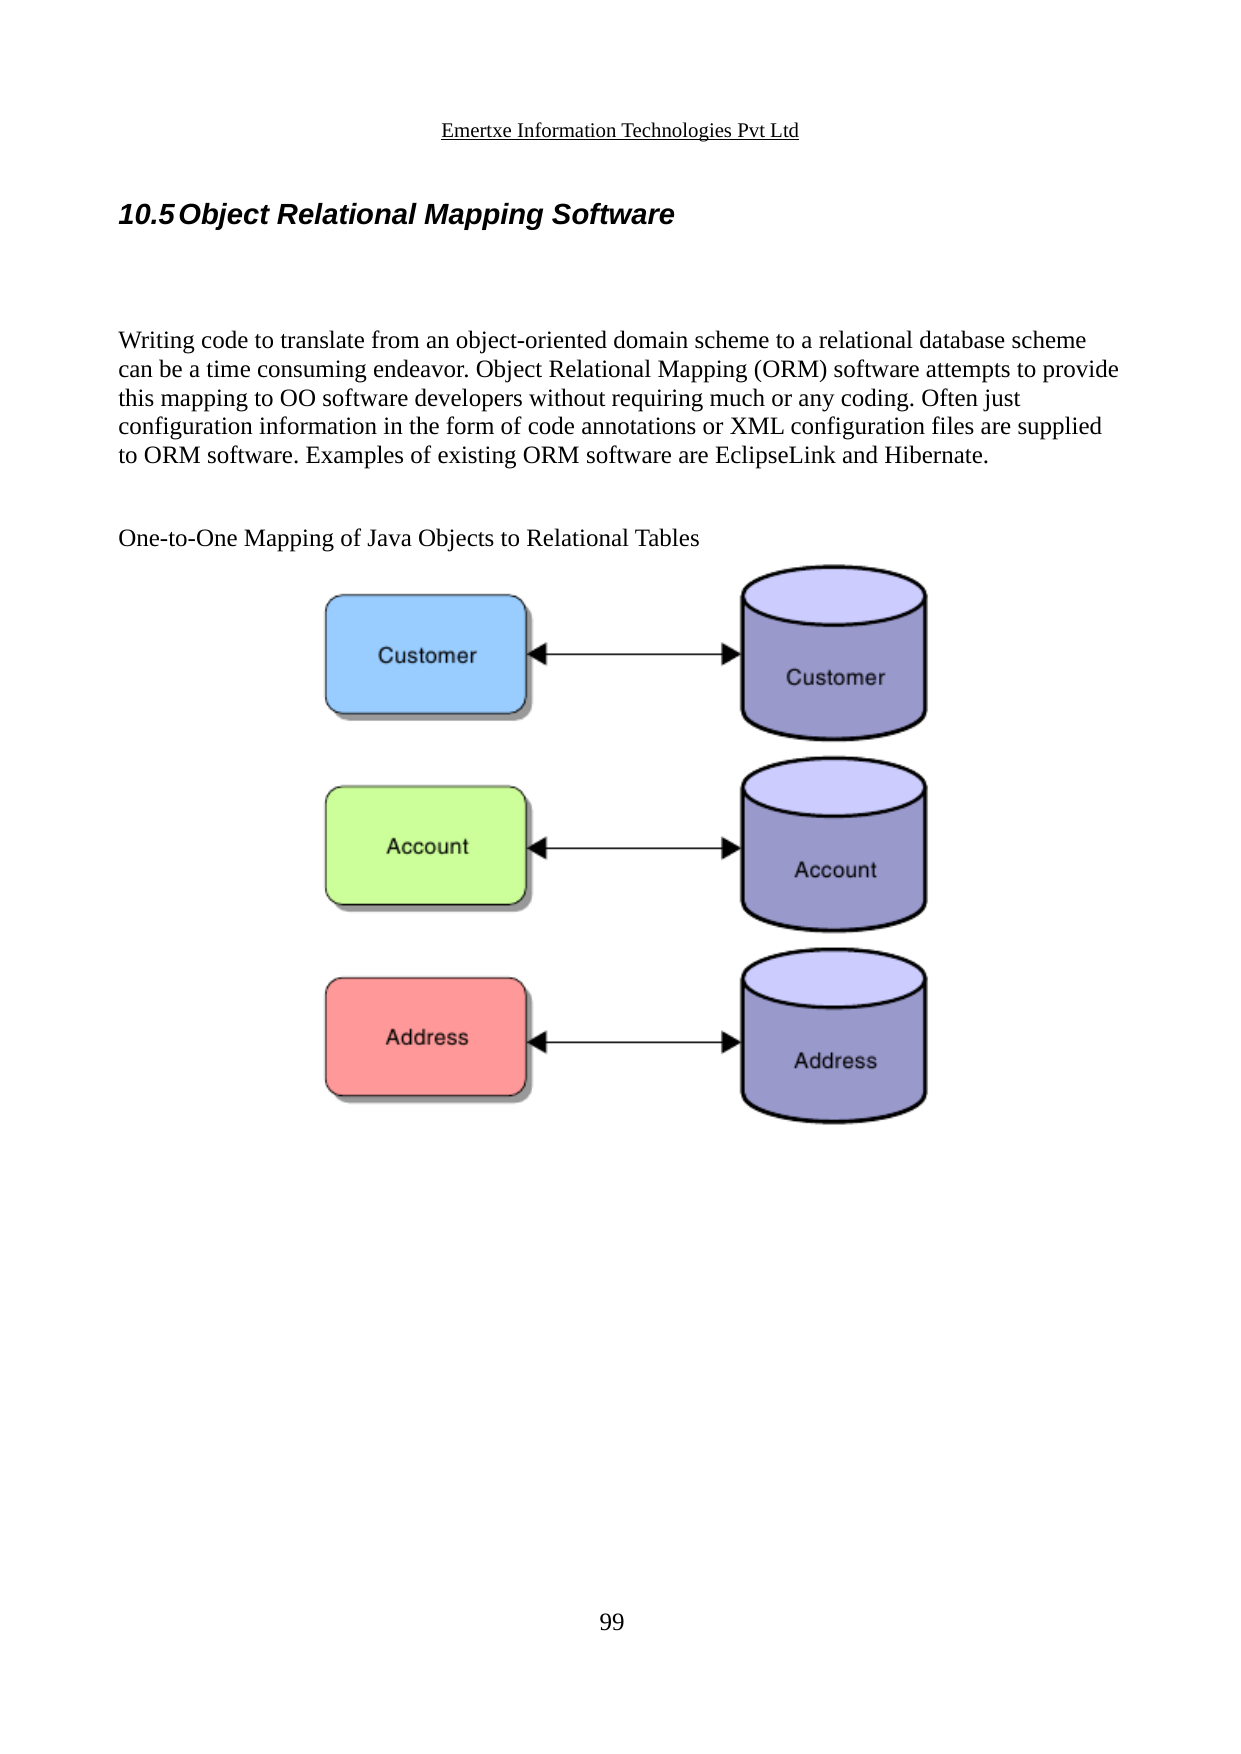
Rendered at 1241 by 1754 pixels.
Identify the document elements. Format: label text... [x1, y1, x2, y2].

subtitle Object Relational Mapping Software [118, 197, 1122, 230]
text One-to-One Mapping of Java Objects to Relational Tables [118, 523, 1122, 551]
text Writing code to translate from an object-oriented domain scheme to a relational database scheme can be a time consuming endeavor. Object Relational Mapping (ORM) software attempts to provide this mapping to OO software developers without requiring much or any coding. Often just configuration information in the form of code annotations or XML configuration files are supplied to ORM software. Examples of existing ORM software are EclipseLink and Hibernate. [118, 325, 1122, 469]
picture [302, 563, 938, 1131]
